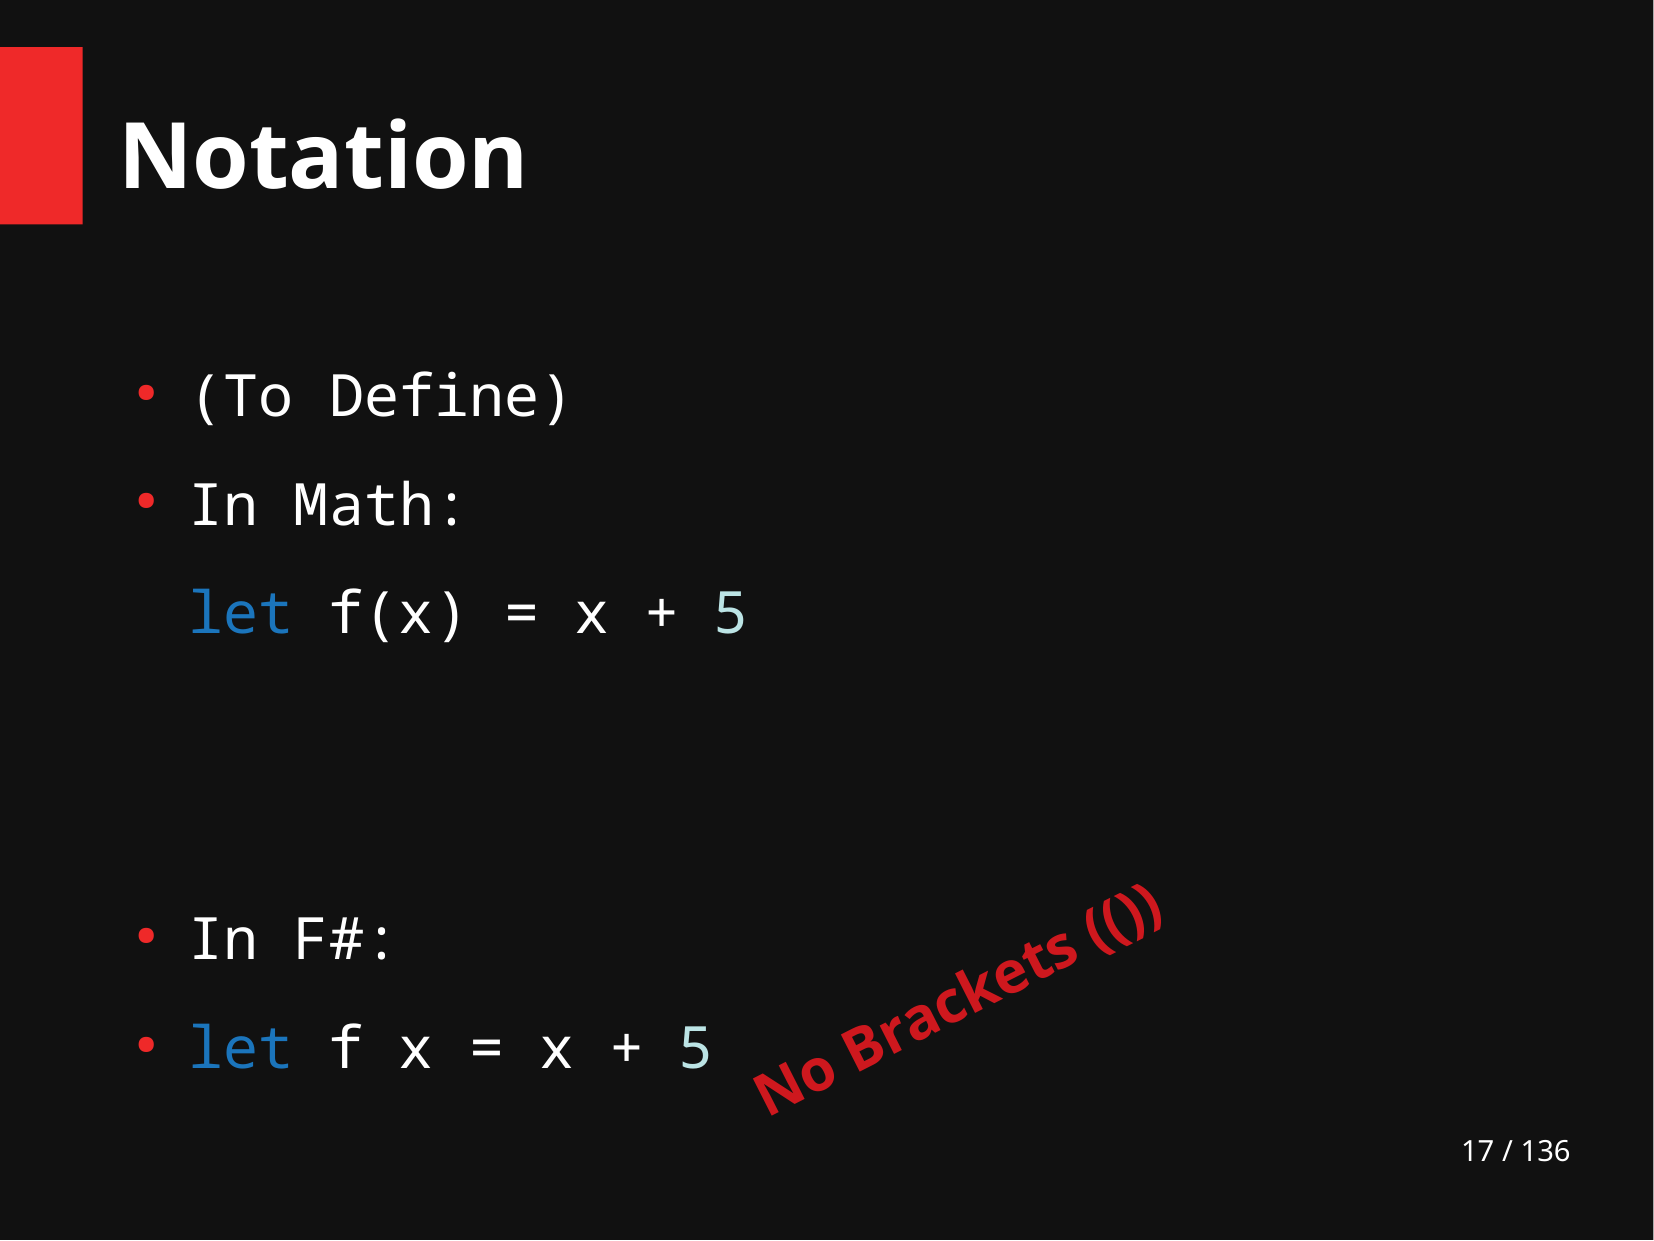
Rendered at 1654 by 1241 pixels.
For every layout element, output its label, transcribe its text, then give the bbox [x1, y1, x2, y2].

title Notation [118, 49, 1571, 257]
list (To Define) In Math: let f(x) = x + 5 In F#: let f x = x + 5 [118, 354, 1536, 1074]
text_box No Brackets (()) [723, 831, 1229, 1161]
